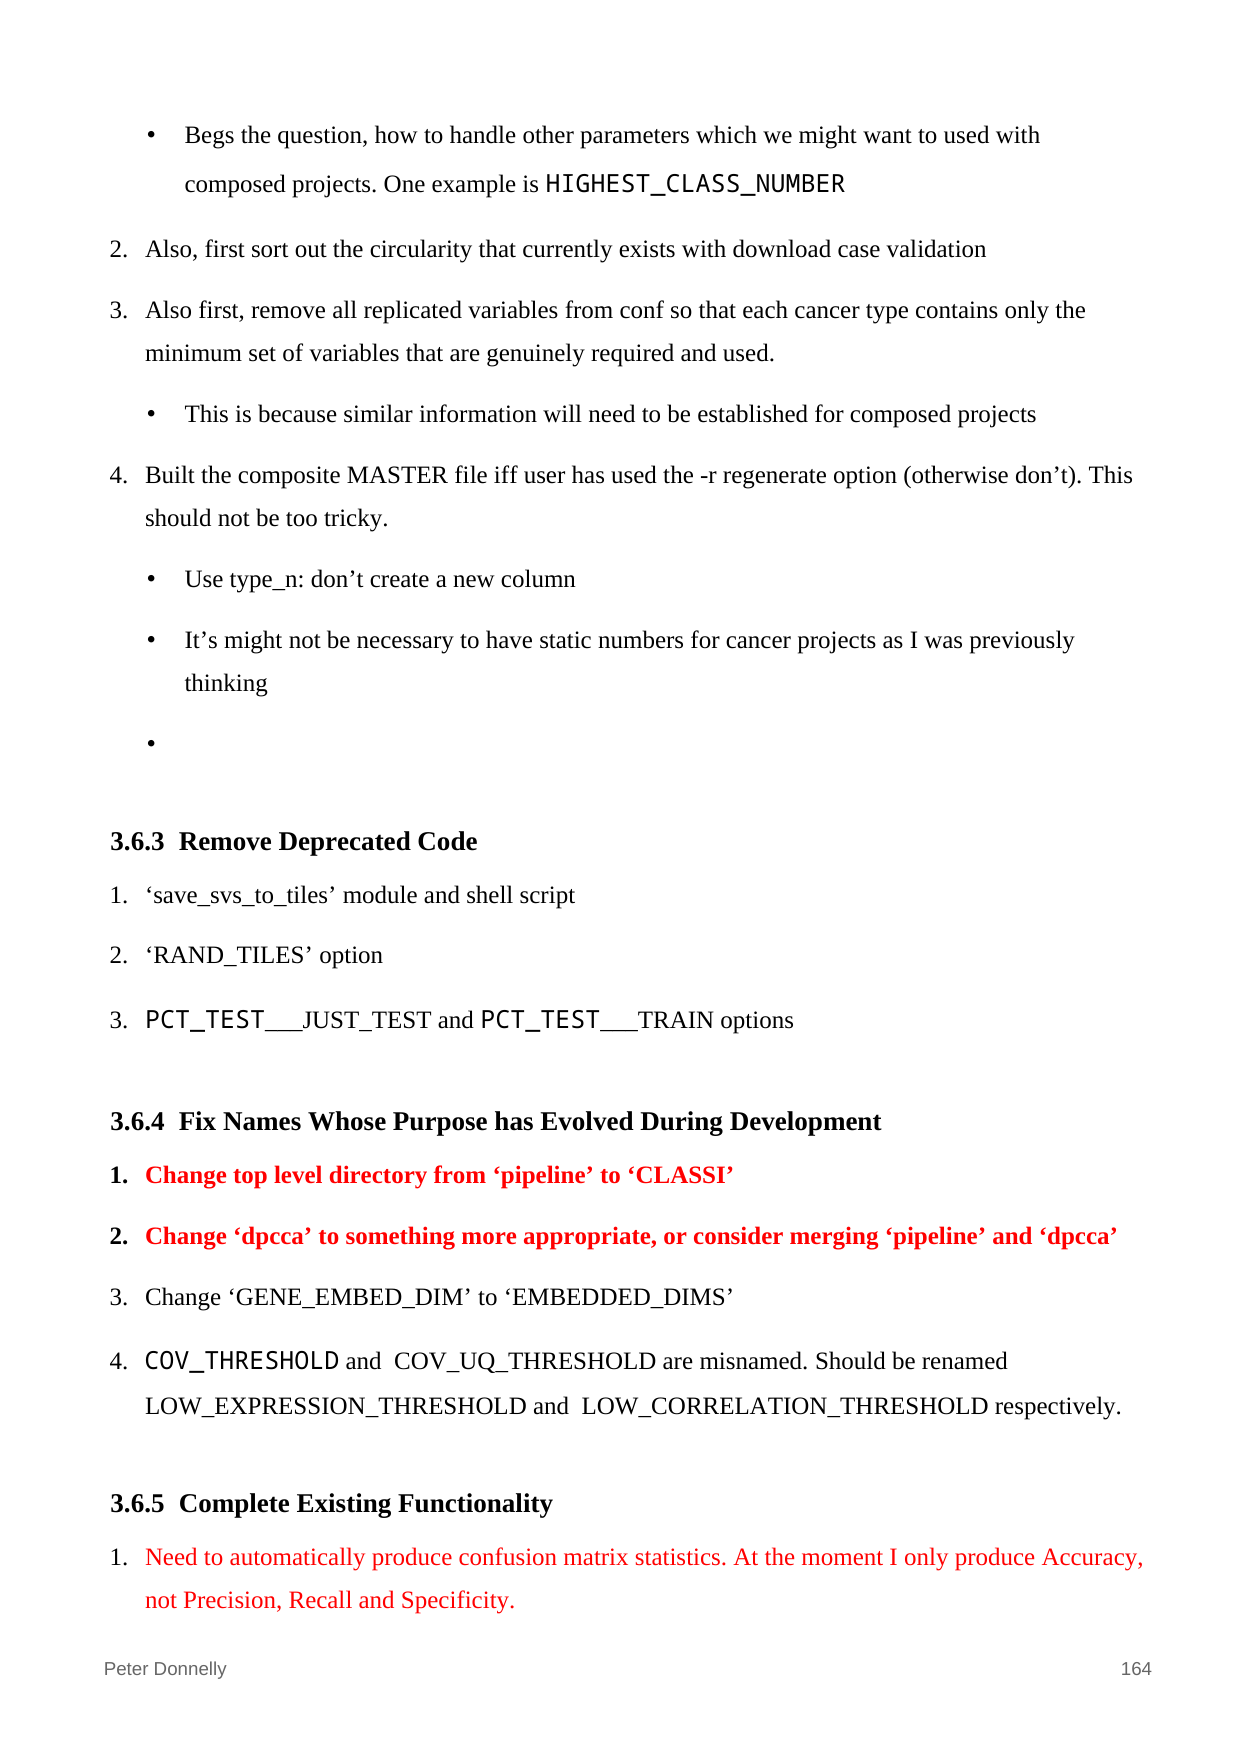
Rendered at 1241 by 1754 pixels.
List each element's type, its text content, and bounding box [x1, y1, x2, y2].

list This is because similar information will need to be established for composed projects [147, 399, 1146, 428]
list Built the composite MASTER file iff user has used the -r regenerate option (otherwise don’t). This should not be too tricky. [109, 460, 1146, 532]
list Change top level directory from ‘pipeline’ to ‘CLASSI’ [109, 1160, 1146, 1189]
list It’s might not be necessary to have static numbers for cancer projects as I was previously thinking [147, 625, 1146, 697]
subtitle Remove Deprecated Code [103, 825, 1146, 856]
list PCT_TEST___JUST_TEST and PCT_TEST___TRAIN options [109, 1001, 1146, 1035]
list Also, first sort out the circularity that currently exists with download case validation [109, 234, 1146, 263]
list ‘RAND_TILES’ option [109, 941, 1146, 969]
list Change ‘dpcca’ to something more appropriate, or consider merging ‘pipeline’ and ‘dpcca’ [109, 1221, 1146, 1250]
subtitle Complete Existing Functionality [103, 1487, 1146, 1519]
list ‘save_svs_to_tiles’ module and shell script [109, 880, 1146, 908]
list COV_THRESHOLD and COV_UQ_THRESHOLD are misnamed. Should be renamed LOW_EXPRESSION_THRESHOLD and LOW_CORRELATION_THRESHOLD respectively. [109, 1343, 1146, 1420]
list Begs the question, how to handle other parameters which we might want to used with composed projects. One example is HIGHEST_CLASS_NUMBER [147, 120, 1146, 199]
subtitle Fix Names Whose Purpose has Evolved During Development [103, 1106, 1146, 1137]
list Need to automatically produce confusion matrix statistics. At the moment I only produce Accuracy, not Precision, Recall and Specificity. [109, 1542, 1146, 1614]
list Also first, remove all replicated variables from conf so that each cancer type contains only the minimum set of variables that are genuinely required and used. [109, 295, 1146, 367]
list Change ‘GENE_EMBED_DIM’ to ‘EMBEDDED_DIMS’ [109, 1282, 1146, 1311]
list Use type_n: don’t create a new column [147, 564, 1146, 593]
